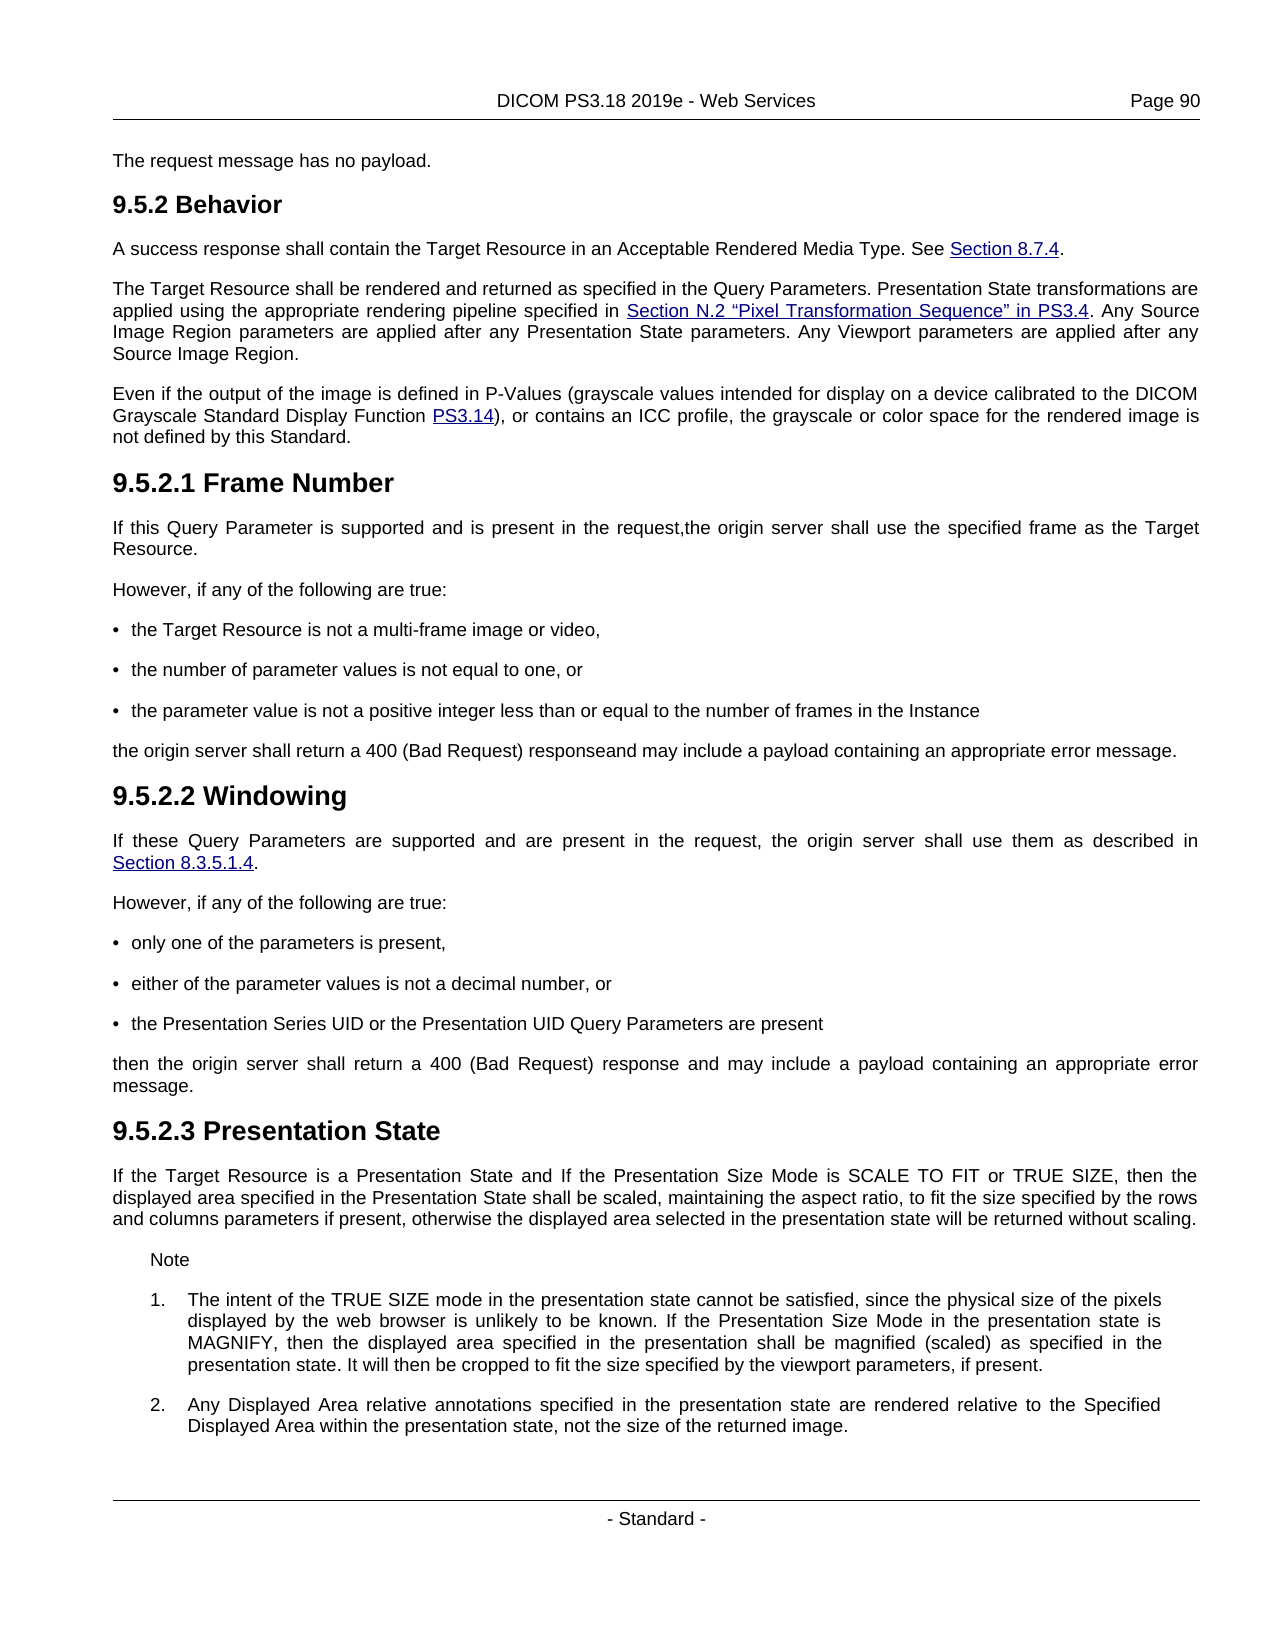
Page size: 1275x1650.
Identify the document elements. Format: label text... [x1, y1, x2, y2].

text 9.5.2.1 Frame Number [112, 467, 1200, 498]
text then the origin server shall return a 400 (Bad Request) response and may include a payload containing an appropriate error message. [112, 1053, 1200, 1096]
text • the parameter value is not a positive integer less than or equal to the number of frames in the Instance [112, 699, 1200, 721]
text • only one of the parameters is present, [112, 932, 1200, 954]
text If these Query Parameters are supported and are present in the request, the origin server shall use them as described in Section 8.3.5.1.4. [112, 830, 1200, 873]
text 9.5.2.3 Presentation State [112, 1115, 1200, 1146]
text Even if the output of the image is defined in P-Values (grayscale values intended for display on a device calibrated to the DICOM Grayscale Standard Display Function PS3.14), or contains an ICC profile, the grayscale or color space for the rendered image is not defined by this Standard. [112, 383, 1200, 448]
text 9.5.2 Behavior [112, 190, 1200, 219]
text Note [150, 1248, 1162, 1270]
text If this Query Parameter is supported and is present in the request,the origin server shall use the specified frame as the Target Resource. [112, 517, 1200, 560]
text • the Presentation Series UID or the Presentation UID Query Parameters are present [112, 1013, 1200, 1034]
text • the Target Resource is not a multi-frame image or video, [112, 619, 1200, 640]
text A success response shall contain the Target Resource in an Acceptable Rendered Media Type. See Section 8.7.4. [112, 238, 1200, 259]
text • the number of parameter values is not equal to one, or [112, 659, 1200, 681]
text the origin server shall return a 400 (Bad Request) responseand may include a payload containing an appropriate error message. [112, 740, 1200, 761]
text 9.5.2.2 Windowing [112, 780, 1200, 811]
text However, if any of the following are true: [112, 578, 1200, 600]
text If the Target Resource is a Presentation State and If the Presentation Size Mode is SCALE TO FIT or TRUE SIZE, then the displayed area specified in the Presentation State shall be scaled, maintaining the aspect ratio, to fit the size specified by the rows and columns parameters if present, otherwise the displayed area selected in the presentation state will be returned without scaling. [112, 1165, 1200, 1230]
text 1. The intent of the TRUE SIZE mode in the presentation state cannot be satisfied, since the physical size of the pixels displayed by the web browser is unlikely to be known. If the Presentation Size Mode in the presentation state is MAGNIFY, then the displayed area specified in the presentation shall be magnified (scaled) as specified in the presentation state. It will then be cropped to fit the size specified by the viewport parameters, if present. [150, 1289, 1162, 1375]
text The request message has no payload. [112, 150, 1200, 172]
text The Target Resource shall be rendered and returned as specified in the Query Parameters. Presentation State transformations are applied using the appropriate rendering pipeline specified in Section N.2 “Pixel Transformation Sequence” in PS3.4. Any Source Image Region parameters are applied after any Presentation State parameters. Any Viewport parameters are applied after any Source Image Region. [112, 278, 1200, 364]
text 2. Any Displayed Area relative annotations specified in the presentation state are rendered relative to the Specified Displayed Area within the presentation state, not the size of the returned image. [150, 1394, 1162, 1437]
text However, if any of the following are true: [112, 892, 1200, 913]
text • either of the parameter values is not a decimal number, or [112, 972, 1200, 994]
